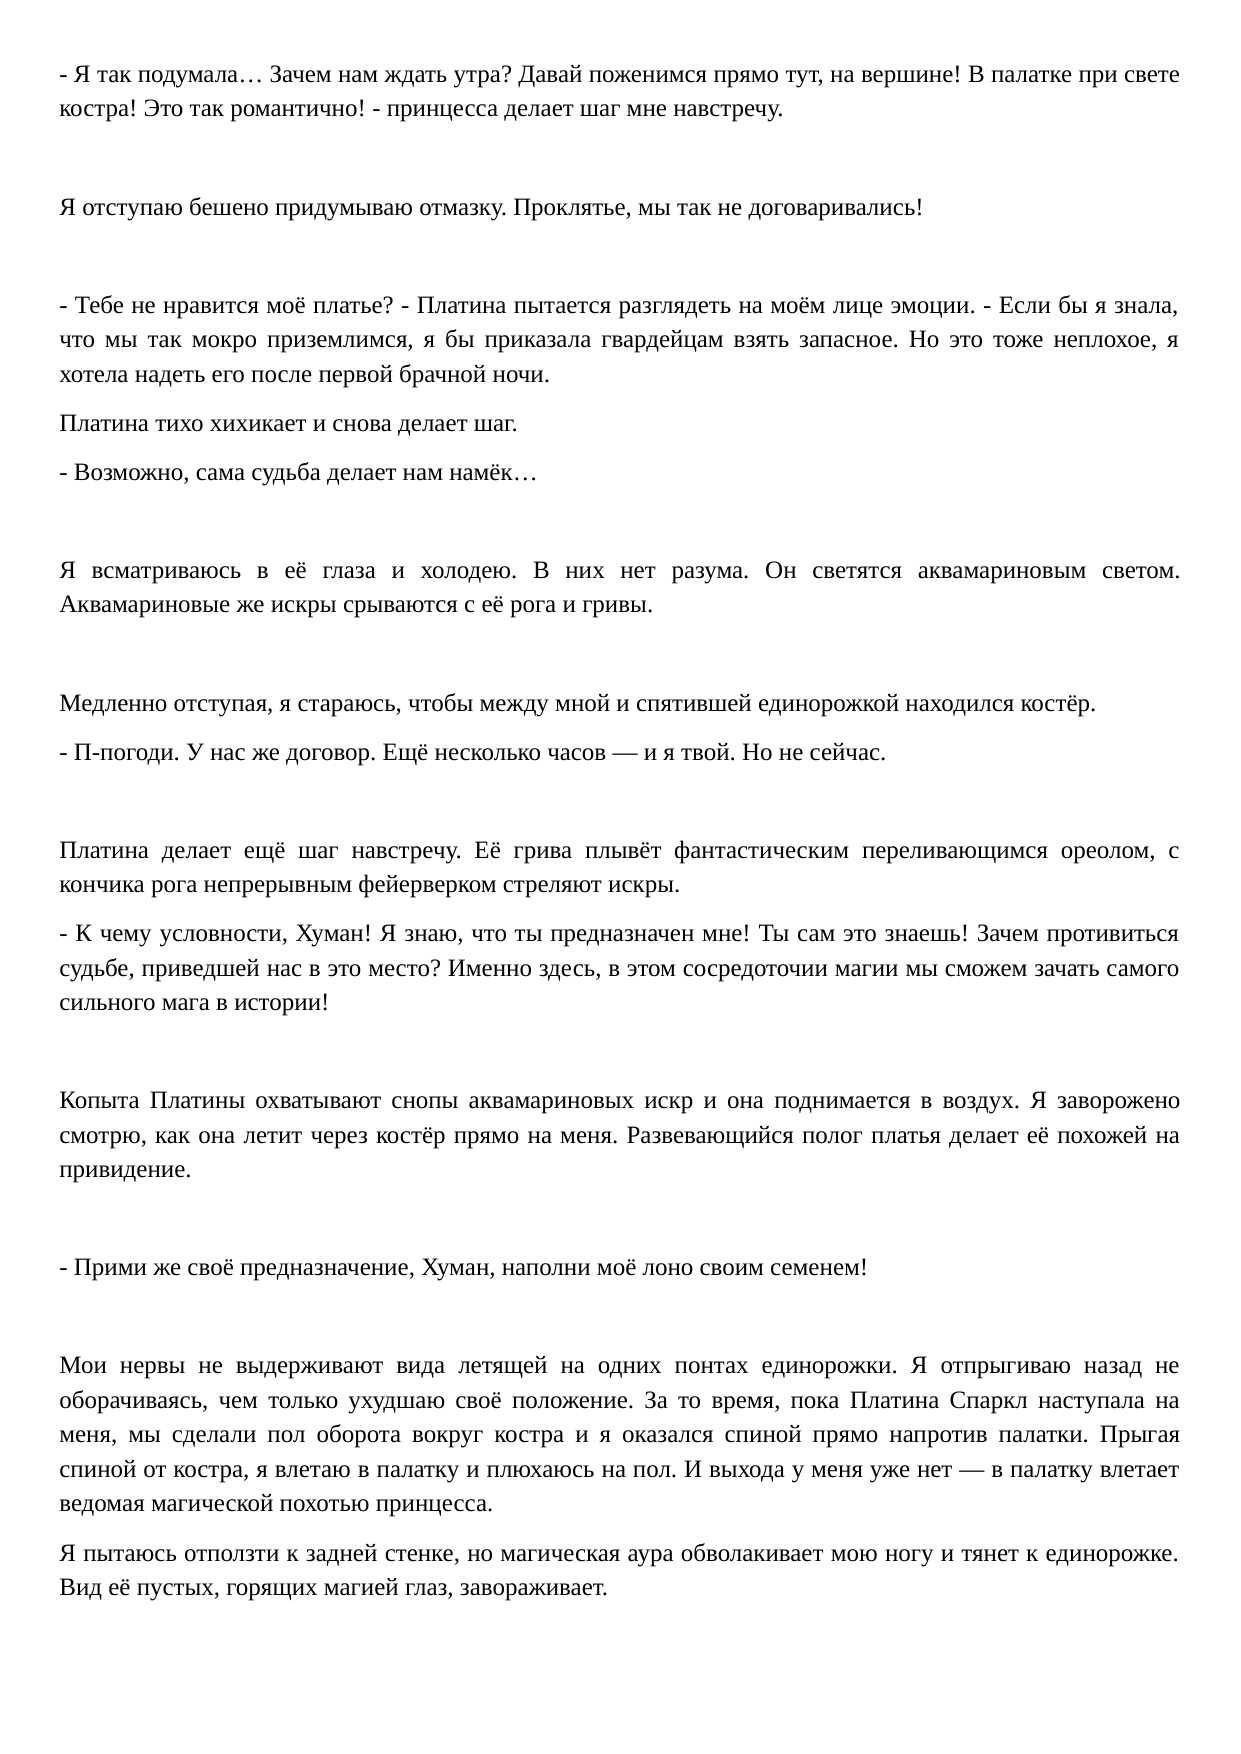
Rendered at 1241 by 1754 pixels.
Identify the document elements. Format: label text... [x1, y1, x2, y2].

text - К чему условности, Хуман! Я знаю, что ты предназначен мне! Ты сам это знаешь! Зачем противиться судьбе, приведшей нас в это место? Именно здесь, в этом сосредоточии магии мы сможем зачать самого сильного мага в истории! [59, 918, 1181, 1016]
text Копыта Платины охватывают снопы аквамариновых искр и она поднимается в воздух. Я заворожено смотрю, как она летит через костёр прямо на меня. Развевающийся полог платья делает её похожей на привидение. [59, 1085, 1181, 1183]
text - Тебе не нравится моё платье? - Платина пытается разглядеть на моём лице эмоции. - Если бы я знала, что мы так мокро приземлимся, я бы приказала гвардейцам взять запасное. Но это тоже неплохое, я хотела надеть его после первой брачной ночи. [59, 290, 1181, 387]
text - Я так подумала… Зачем нам ждать утра? Давай поженимся прямо тут, на вершине! В палатке при свете костра! Это так романтично! - принцесса делает шаг мне навстречу. [59, 59, 1181, 122]
text Я отступаю бешено придумываю отмазку. Проклятье, мы так не договаривались! [59, 192, 1181, 220]
text - П-погоди. У нас же договор. Ещё несколько часов — и я твой. Но не сейчас. [59, 737, 1181, 765]
text Платина тихо хихикает и снова делает шаг. [59, 408, 1181, 437]
text - Прими же своё предназначение, Хуман, наполни моё лоно своим семенем! [59, 1252, 1181, 1281]
text Я всматриваюсь в её глаза и холодею. В них нет разума. Он светятся аквамариновым светом. Аквамариновые же искры срываются с её рога и гривы. [59, 555, 1181, 618]
text Мои нервы не выдерживают вида летящей на одних понтах единорожки. Я отпрыгиваю назад не оборачиваясь, чем только ухудшаю своё положение. За то время, пока Платина Спаркл наступала на меня, мы сделали пол оборота вокруг костра и я оказался спиной прямо напротив палатки. Прыгая спиной от костра, я влетаю в палатку и плюхаюсь на пол. И выхода у меня уже нет — в палатку влетает ведомая магической похотью принцесса. [59, 1351, 1181, 1517]
text Медленно отступая, я стараюсь, чтобы между мной и спятившей единорожкой находился костёр. [59, 688, 1181, 716]
text Я пытаюсь отползти к задней стенке, но магическая аура обволакивает мою ногу и тянет к единорожке. Вид её пустых, горящих магией глаз, завораживает. [59, 1538, 1181, 1601]
text - Возможно, сама судьба делает нам намёк… [59, 457, 1181, 486]
text Платина делает ещё шаг навстречу. Её грива плывёт фантастическим переливающимся ореолом, с кончика рога непрерывным фейерверком стреляют искры. [59, 835, 1181, 898]
